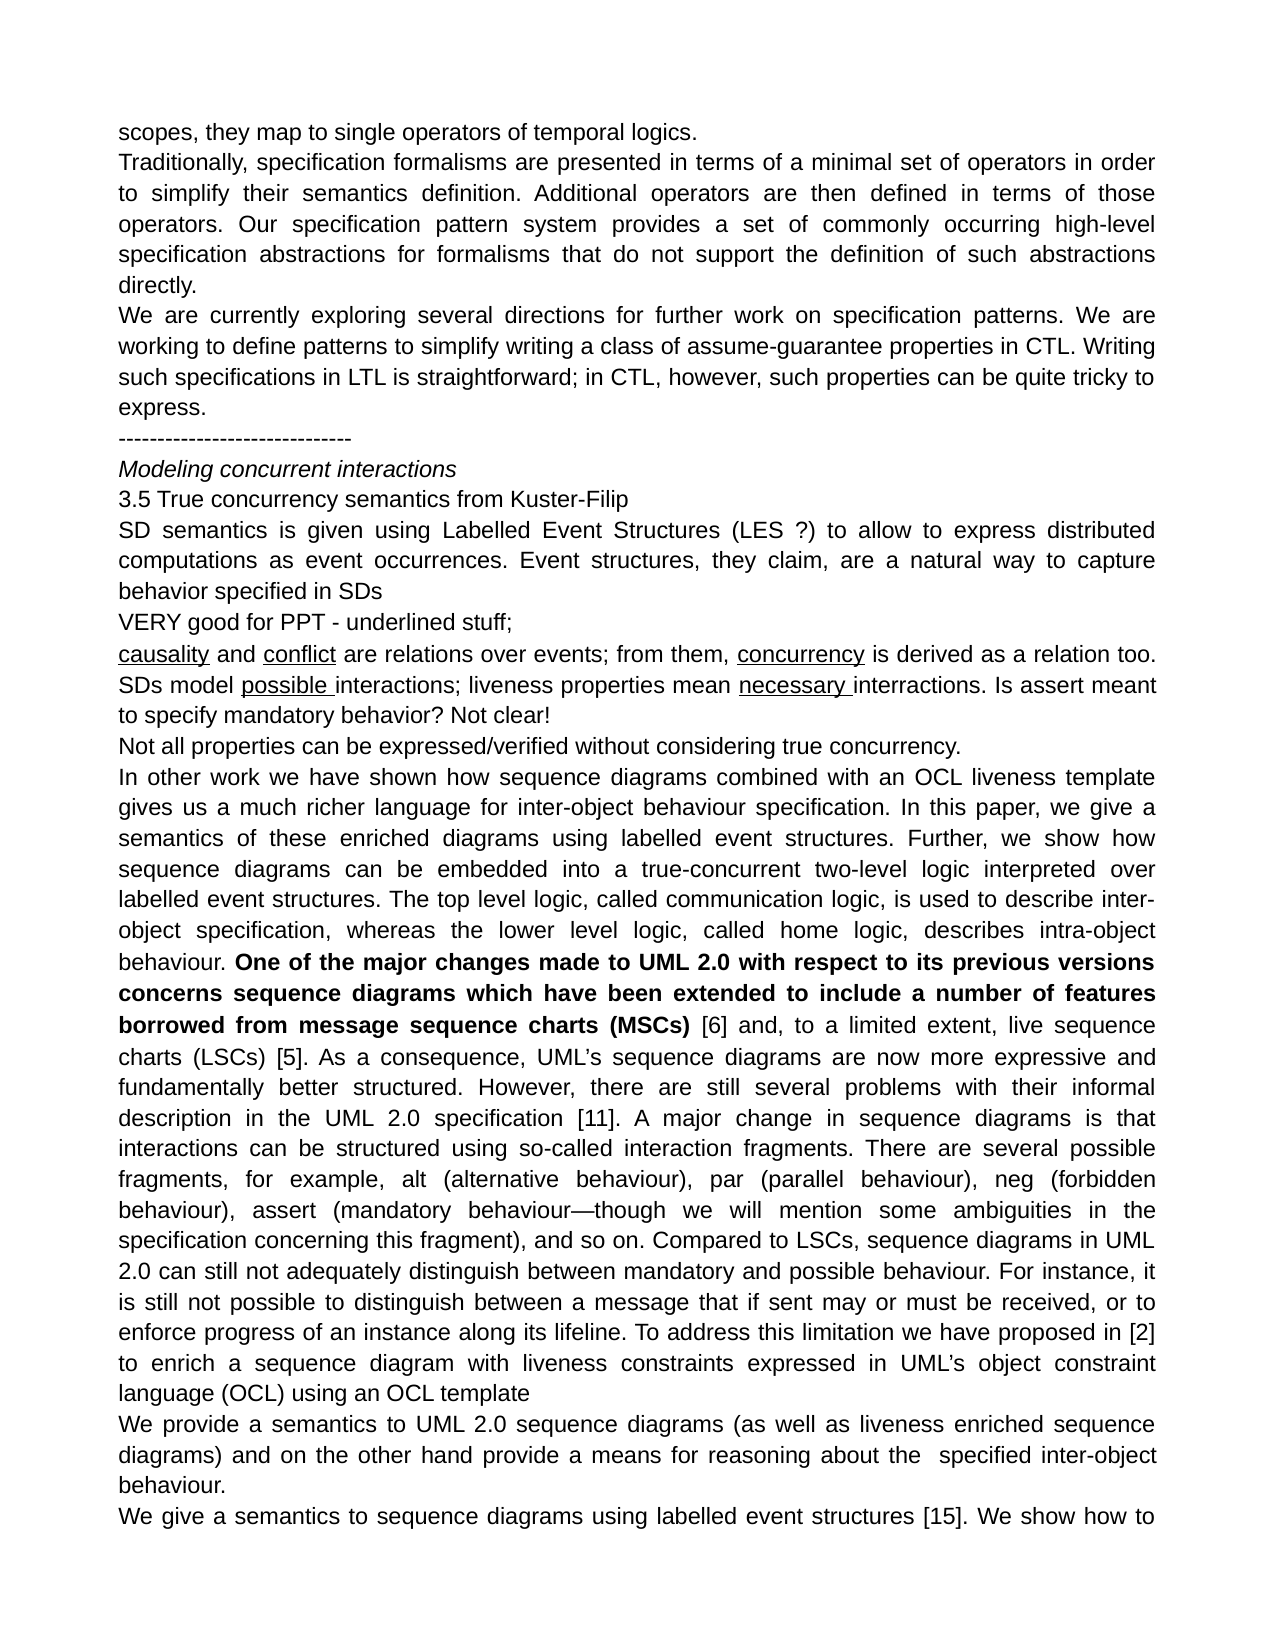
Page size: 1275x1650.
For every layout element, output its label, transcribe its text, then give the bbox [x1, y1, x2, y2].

text ------------------------------ [118, 424, 1157, 451]
text SD semantics is given using Labelled Event Structures (LES ?) to allow to express distributed computations as event occurrences. Event structures, they claim, are a natural way to capture behavior specified in SDs [118, 516, 1157, 604]
text causality and conflict are relations over events; from them, concurrency is derived as a relation too. SDs model possible interactions; liveness properties mean necessary interractions. Is assert meant to specify mandatory behavior? Not clear! [118, 639, 1157, 729]
text Not all properties can be expressed/verified without considering true concurrency. [118, 732, 1157, 759]
text We provide a semantics to UML 2.0 sequence diagrams (as well as liveness enriched sequence diagrams) and on the other hand provide a means for reasoning about the specified inter-object behaviour. [118, 1410, 1157, 1498]
text We are currently exploring several directions for further work on specification patterns. We are working to define patterns to simplify writing a class of assume-guarantee properties in CTL. Writing such specifications in LTL is straightforward; in CTL, however, such properties can be quite tricky to express. [118, 302, 1157, 421]
text scopes, they map to single operators of temporal logics. [118, 118, 1157, 145]
text We give a semantics to sequence diagrams using labelled event structures [15]. We show how to [118, 1502, 1157, 1529]
text 3.5 True concurrency semantics from Kuster-Filip [118, 486, 1157, 512]
text In other work we have shown how sequence diagrams combined with an OCL liveness template gives us a much richer language for inter-object behaviour specification. In this paper, we give a semantics of these enriched diagrams using labelled event structures. Further, we show how sequence diagrams can be embedded into a true-concurrent two-level logic interpreted over labelled event structures. The top level logic, called communication logic, is used to describe inter-object specification, whereas the lower level logic, called home logic, describes intra-object behaviour. One of the major changes made to UML 2.0 with respect to its previous versions concerns sequence diagrams which have been extended to include a number of features borrowed from message sequence charts (MSCs) [6] and, to a limited extent, live sequence charts (LSCs) [5]. As a consequence, UML’s sequence diagrams are now more expressive and fundamentally better structured. However, there are still several problems with their informal description in the UML 2.0 specification [11]. A major change in sequence diagrams is that interactions can be structured using so-called interaction fragments. There are several possible fragments, for example, alt (alternative behaviour), par (parallel behaviour), neg (forbidden behaviour), assert (mandatory behaviour—though we will mention some ambiguities in the specification concerning this fragment), and so on. Compared to LSCs, sequence diagrams in UML 2.0 can still not adequately distinguish between mandatory and possible behaviour. For instance, it is still not possible to distinguish between a message that if sent may or must be received, or to enforce progress of an instance along its lifeline. To address this limitation we have proposed in [2] to enrich a sequence diagram with liveness constraints expressed in UML’s object constraint language (OCL) using an OCL template [118, 763, 1157, 1407]
text VERY good for PPT - underlined stuff; [118, 608, 1157, 635]
text Modeling concurrent interactions [118, 455, 1157, 482]
text Traditionally, specification formalisms are presented in terms of a minimal set of operators in order to simplify their semantics definition. Additional operators are then defined in terms of those operators. Our specification pattern system provides a set of commonly occurring high-level specification abstractions for formalisms that do not support the definition of such abstractions directly. [118, 149, 1157, 298]
